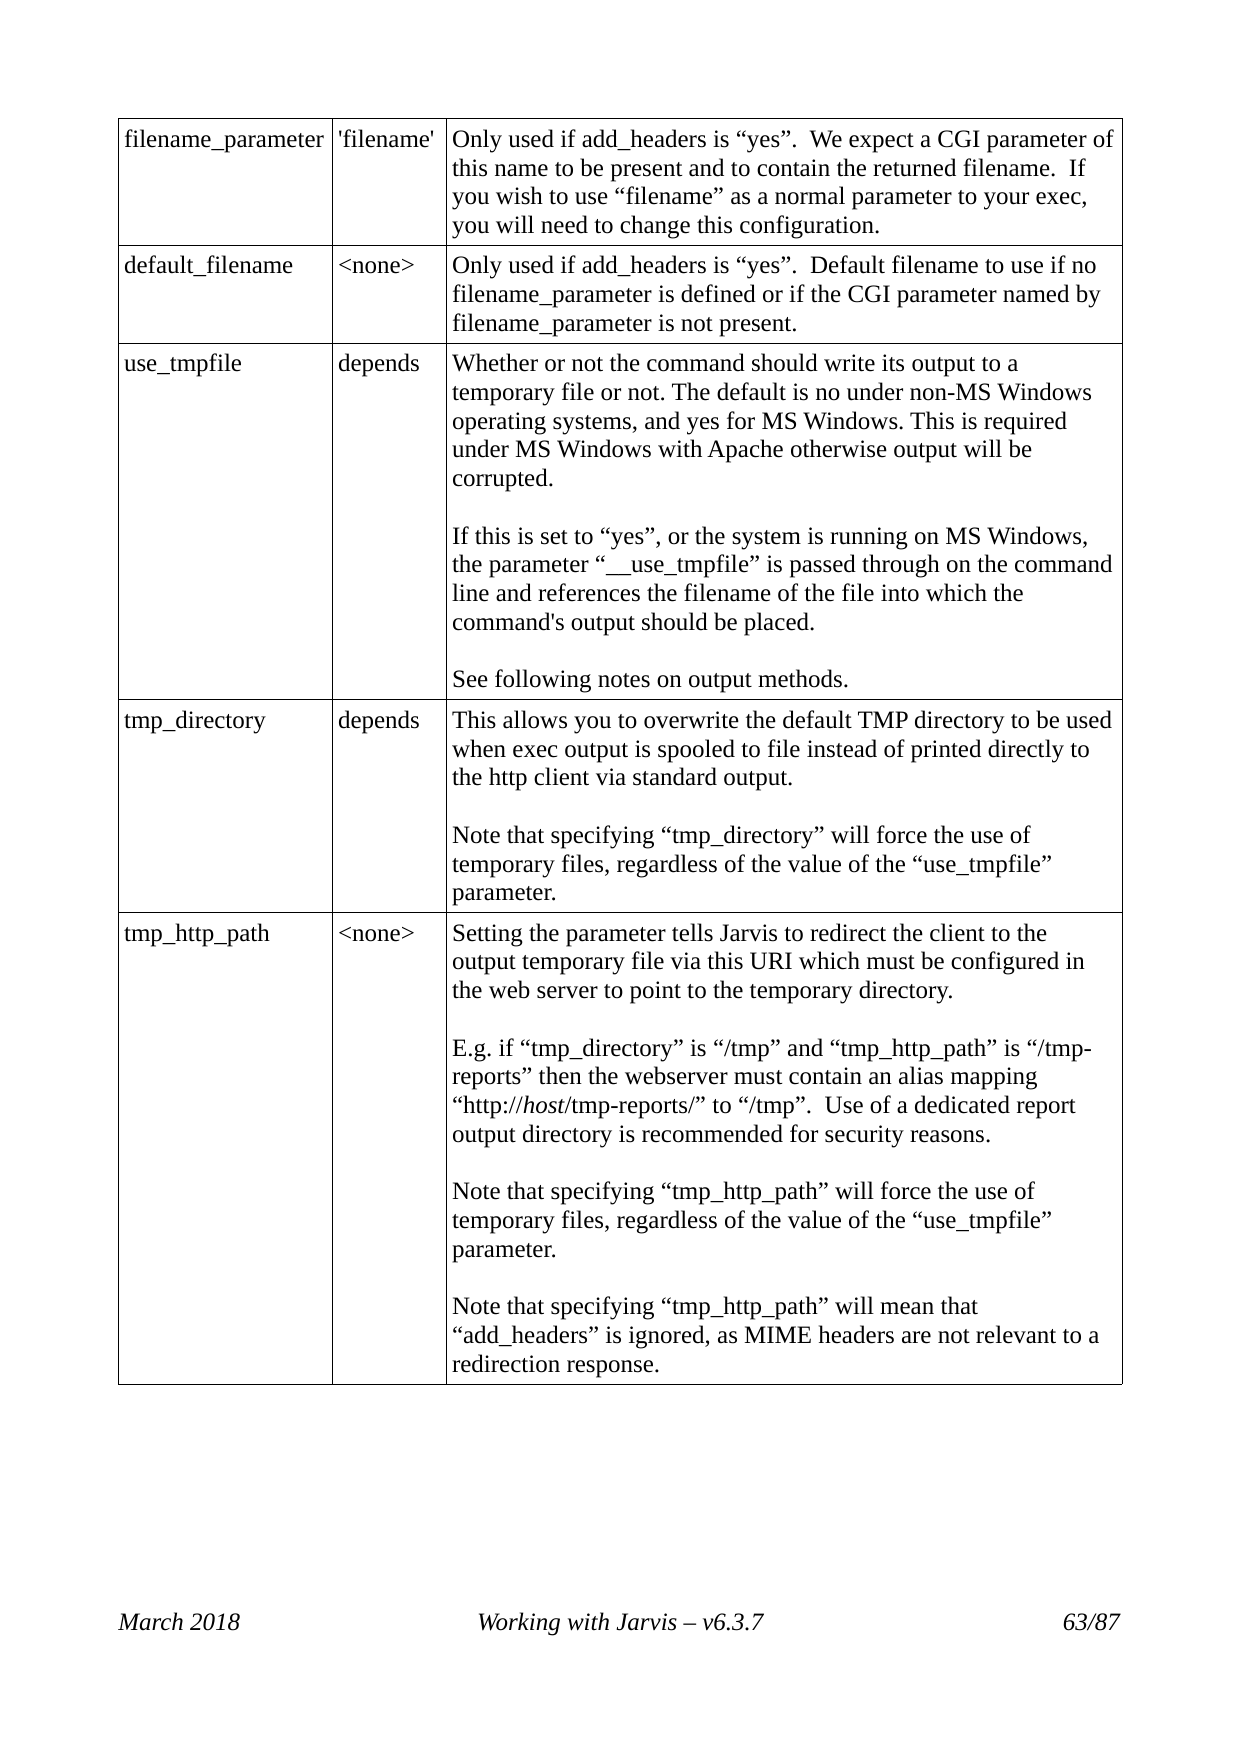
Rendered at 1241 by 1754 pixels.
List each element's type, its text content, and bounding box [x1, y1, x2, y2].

table_cell Only used if add_headers is “yes”. We expect a CGI parameter of this name to be present and to contain the returned filename. If you wish to use “filename” as a normal parameter to your exec, you will need to change this configuration. [447, 119, 1122, 245]
table_cell depends [333, 700, 446, 912]
table_cell filename_parameter [119, 119, 332, 245]
table_cell default_filename [119, 246, 332, 342]
table_cell <none> [333, 246, 446, 342]
table_cell use_tmpfile [119, 344, 332, 699]
table_cell 'filename' [333, 119, 446, 245]
table_cell tmp_http_path [119, 913, 332, 1383]
table_cell Only used if add_headers is “yes”. Default filename to use if no filename_parameter is defined or if the CGI parameter named by filename_parameter is not present. [447, 246, 1122, 342]
table_cell <none> [333, 913, 446, 1383]
table_cell Whether or not the command should write its output to a temporary file or not. The default is no under non-MS Windows operating systems, and yes for MS Windows. This is required under MS Windows with Apache otherwise output will be corrupted. If this is set to “yes”, or the system is running on MS Windows, the parameter “__use_tmpfile” is passed through on the command line and references the filename of the file into which the command's output should be placed. See following notes on output methods. [447, 344, 1122, 699]
table_cell This allows you to overwrite the default TMP directory to be used when exec output is spooled to file instead of printed directly to the http client via standard output. Note that specifying “tmp_directory” will force the use of temporary files, regardless of the value of the “use_tmpfile” parameter. [447, 700, 1122, 912]
table_cell Setting the parameter tells Jarvis to redirect the client to the output temporary file via this URI which must be configured in the web server to point to the temporary directory. E.g. if “tmp_directory” is “/tmp” and “tmp_http_path” is “/tmp-reports” then the webserver must contain an alias mapping “http://host/tmp-reports/” to “/tmp”. Use of a dedicated report output directory is recommended for security reasons. Note that specifying “tmp_http_path” will force the use of temporary files, regardless of the value of the “use_tmpfile” parameter. Note that specifying “tmp_http_path” will mean that “add_headers” is ignored, as MIME headers are not relevant to a redirection response. [447, 913, 1122, 1383]
table_cell tmp_directory [119, 700, 332, 912]
table_cell depends [333, 344, 446, 699]
